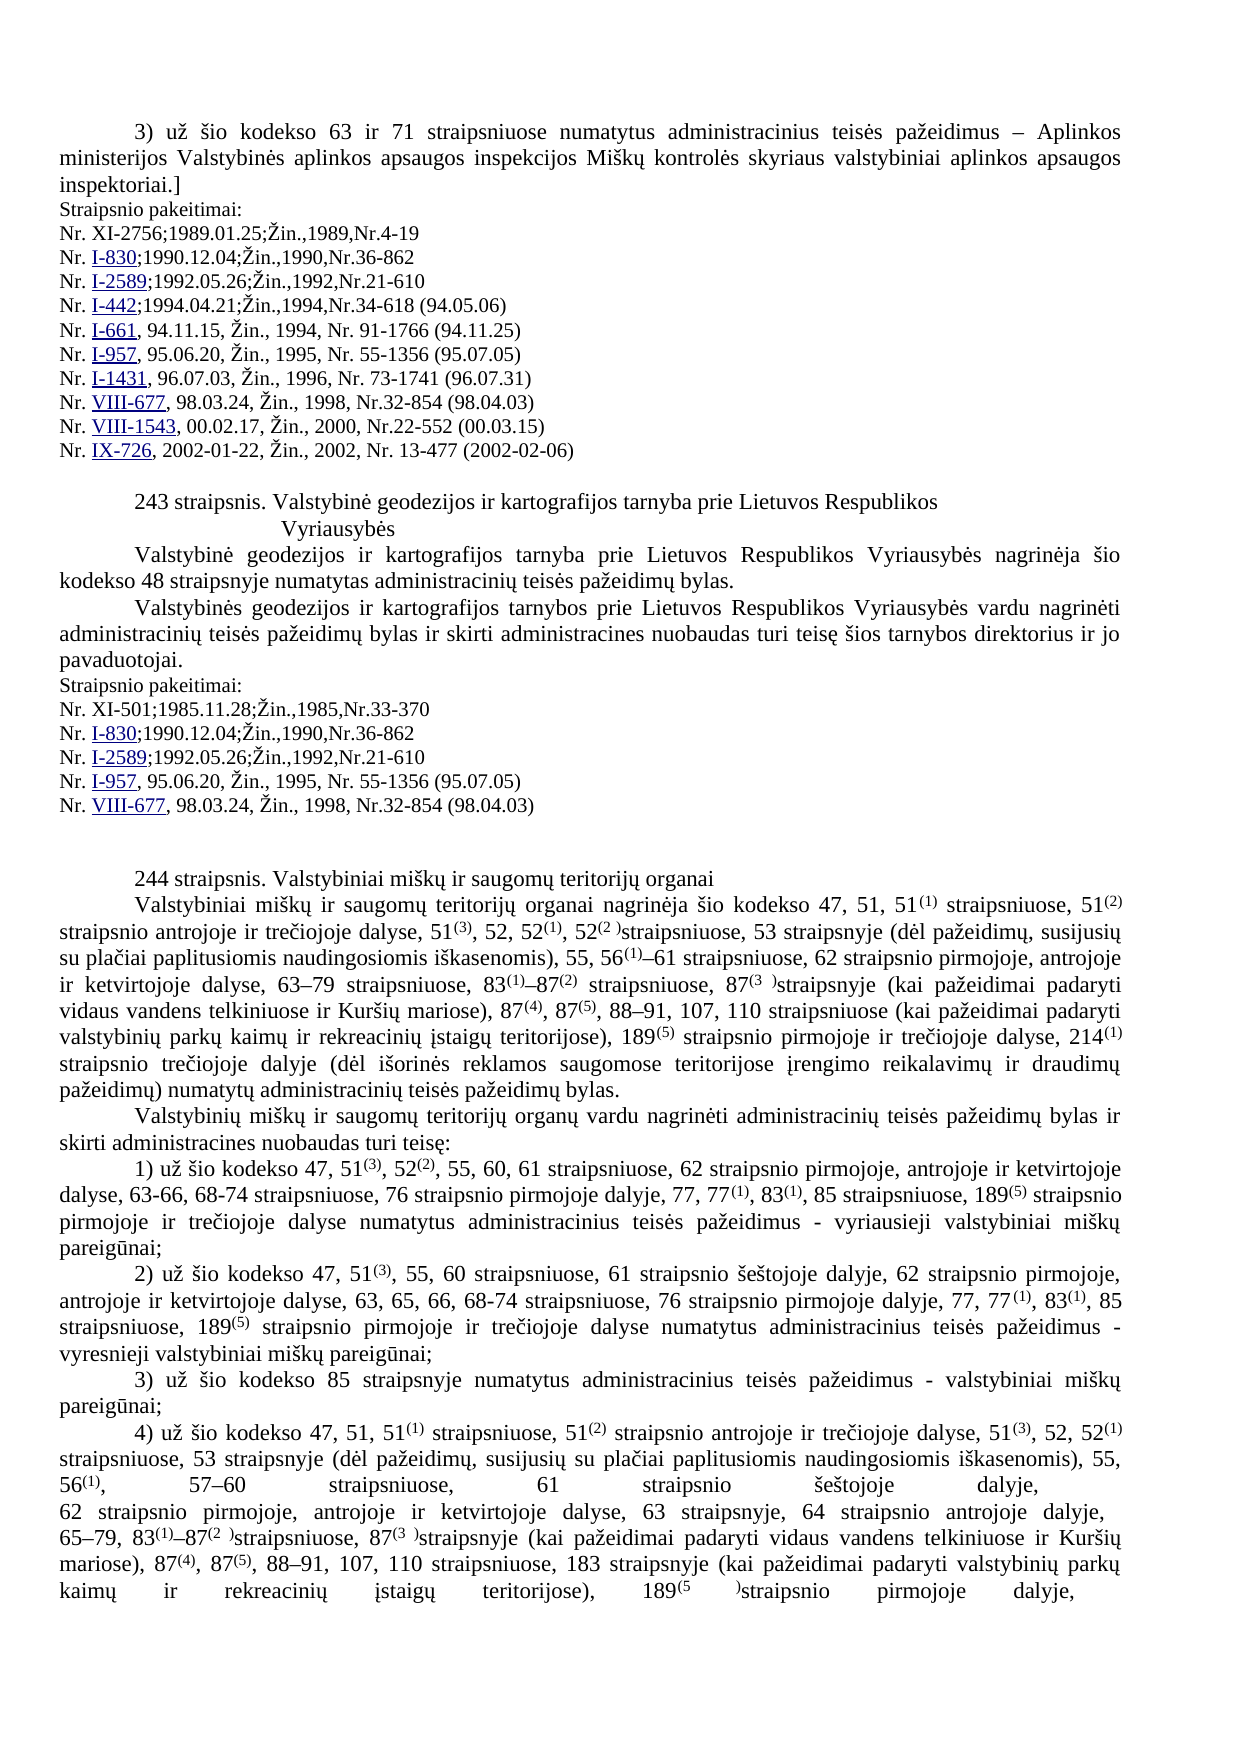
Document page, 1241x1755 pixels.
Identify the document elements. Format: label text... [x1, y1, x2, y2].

text Straipsnio pakeitimai: [59, 197, 1122, 221]
text Nr. XI-2756;1989.01.25;Žin.,1989,Nr.4-19 [59, 221, 1122, 245]
text Nr. IX-726, 2002-01-22, Žin., 2002, Nr. 13-477 (2002-02-06) [59, 438, 1122, 462]
text Nr. I-830;1990.12.04;Žin.,1990,Nr.36-862 [59, 245, 1122, 269]
text 2) už šio kodekso 47, 51(3), 55, 60 straipsniuose, 61 straipsnio šeštojoje dalyje, 62 straipsnio pirmojoje, antrojoje ir ketvirtojoje dalyse, 63, 65, 66, 68-74 straipsniuose, 76 straipsnio pirmojoje dalyje, 77, 77(1), 83(1), 85 straipsniuose, 189(5) straipsnio pirmojoje ir trečiojoje dalyse numatytus administracinius teisės pažeidimus - vyresnieji valstybiniai miškų pareigūnai; [59, 1261, 1122, 1366]
text Nr. I-442;1994.04.21;Žin.,1994,Nr.34-618 (94.05.06) [59, 293, 1122, 317]
text Nr. I-957, 95.06.20, Žin., 1995, Nr. 55-1356 (95.07.05) [59, 342, 1122, 366]
text 244 straipsnis. Valstybiniai miškų ir saugomų teritorijų organai [59, 865, 1122, 892]
text Valstybinių miškų ir saugomų teritorijų organų vardu nagrinėti administracinių teisės pažeidimų bylas ir skirti administracines nuobaudas turi teisę: [59, 1102, 1122, 1155]
text Nr. VIII-677, 98.03.24, Žin., 1998, Nr.32-854 (98.04.03) [59, 793, 1122, 817]
text Nr. VIII-1543, 00.02.17, Žin., 2000, Nr.22-552 (00.03.15) [59, 414, 1122, 438]
text 1) už šio kodekso 47, 51(3), 52(2), 55, 60, 61 straipsniuose, 62 straipsnio pirmojoje, antrojoje ir ketvirtojoje dalyse, 63-66, 68-74 straipsniuose, 76 straipsnio pirmojoje dalyje, 77, 77(1), 83(1), 85 straipsniuose, 189(5) straipsnio pirmojoje ir trečiojoje dalyse numatytus administracinius teisės pažeidimus - vyriausieji valstybiniai miškų pareigūnai; [59, 1155, 1122, 1261]
text 3) už šio kodekso 63 ir 71 straipsniuose numatytus administracinius teisės pažeidimus – Aplinkos ministerijos Valstybinės aplinkos apsaugos inspekcijos Miškų kontrolės skyriaus valstybiniai aplinkos apsaugos inspektoriai.] [59, 118, 1122, 197]
text Nr. VIII-677, 98.03.24, Žin., 1998, Nr.32-854 (98.04.03) [59, 390, 1122, 414]
text Nr. I-957, 95.06.20, Žin., 1995, Nr. 55-1356 (95.07.05) [59, 769, 1122, 793]
text Vyriausybės [281, 514, 1122, 541]
text 4) už šio kodekso 47, 51, 51(1) straipsniuose, 51(2) straipsnio antrojoje ir trečiojoje dalyse, 51(3), 52, 52(1) straipsniuose, 53 straipsnyje (dėl pažeidimų, susijusių su plačiai paplitusiomis naudingosiomis iškasenomis), 55, 56(1), 57–60 straipsniuose, 61 straipsnio šeštojoje dalyje, 62 straipsnio pirmojoje, antrojoje ir ketvirtojoje dalyse, 63 straipsnyje, 64 straipsnio antrojoje dalyje, 65–79, 83(1)–87(2 )straipsniuose, 87(3 )straipsnyje (kai pažeidimai padaryti vidaus vandens telkiniuose ir Kuršių mariose), 87(4), 87(5), 88–91, 107, 110 straipsniuose, 183 straipsnyje (kai pažeidimai padaryti valstybinių parkų kaimų ir rekreacinių įstaigų teritorijose), 189(5 )straipsnio pirmojoje dalyje, [59, 1419, 1122, 1603]
text Nr. XI-501;1985.11.28;Žin.,1985,Nr.33-370 [59, 697, 1122, 721]
text 3) už šio kodekso 85 straipsnyje numatytus administracinius teisės pažeidimus - valstybiniai miškų pareigūnai; [59, 1366, 1122, 1419]
text 243 straipsnis. Valstybinė geodezijos ir kartografijos tarnyba prie Lietuvos Respublikos [134, 488, 1122, 514]
text Nr. I-661, 94.11.15, Žin., 1994, Nr. 91-1766 (94.11.25) [59, 317, 1122, 342]
text Valstybinė geodezijos ir kartografijos tarnyba prie Lietuvos Respublikos Vyriausybės nagrinėja šio kodekso 48 straipsnyje numatytas administracinių teisės pažeidimų bylas. [59, 541, 1122, 594]
text Nr. I-2589;1992.05.26;Žin.,1992,Nr.21-610 [59, 269, 1122, 293]
text Nr. I-830;1990.12.04;Žin.,1990,Nr.36-862 [59, 721, 1122, 745]
text Straipsnio pakeitimai: [59, 673, 1122, 697]
text Valstybinės geodezijos ir kartografijos tarnybos prie Lietuvos Respublikos Vyriausybės vardu nagrinėti administracinių teisės pažeidimų bylas ir skirti administracines nuobaudas turi teisę šios tarnybos direktorius ir jo pavaduotojai. [59, 594, 1122, 673]
text Nr. I-1431, 96.07.03, Žin., 1996, Nr. 73-1741 (96.07.31) [59, 366, 1122, 390]
text Valstybiniai miškų ir saugomų teritorijų organai nagrinėja šio kodekso 47, 51, 51(1) straipsniuose, 51(2) straipsnio antrojoje ir trečiojoje dalyse, 51(3), 52, 52(1), 52(2 )straipsniuose, 53 straipsnyje (dėl pažeidimų, susijusių su plačiai paplitusiomis naudingosiomis iškasenomis), 55, 56(1)–61 straipsniuose, 62 straipsnio pirmojoje, antrojoje ir ketvirtojoje dalyse, 63–79 straipsniuose, 83(1)–87(2) straipsniuose, 87(3 )straipsnyje (kai pažeidimai padaryti vidaus vandens telkiniuose ir Kuršių mariose), 87(4), 87(5), 88–91, 107, 110 straipsniuose (kai pažeidimai padaryti valstybinių parkų kaimų ir rekreacinių įstaigų teritorijose), 189(5) straipsnio pirmojoje ir trečiojoje dalyse, 214(1) straipsnio trečiojoje dalyje (dėl išorinės reklamos saugomose teritorijose įrengimo reikalavimų ir draudimų pažeidimų) numatytų administracinių teisės pažeidimų bylas. [59, 892, 1122, 1102]
text Nr. I-2589;1992.05.26;Žin.,1992,Nr.21-610 [59, 745, 1122, 769]
